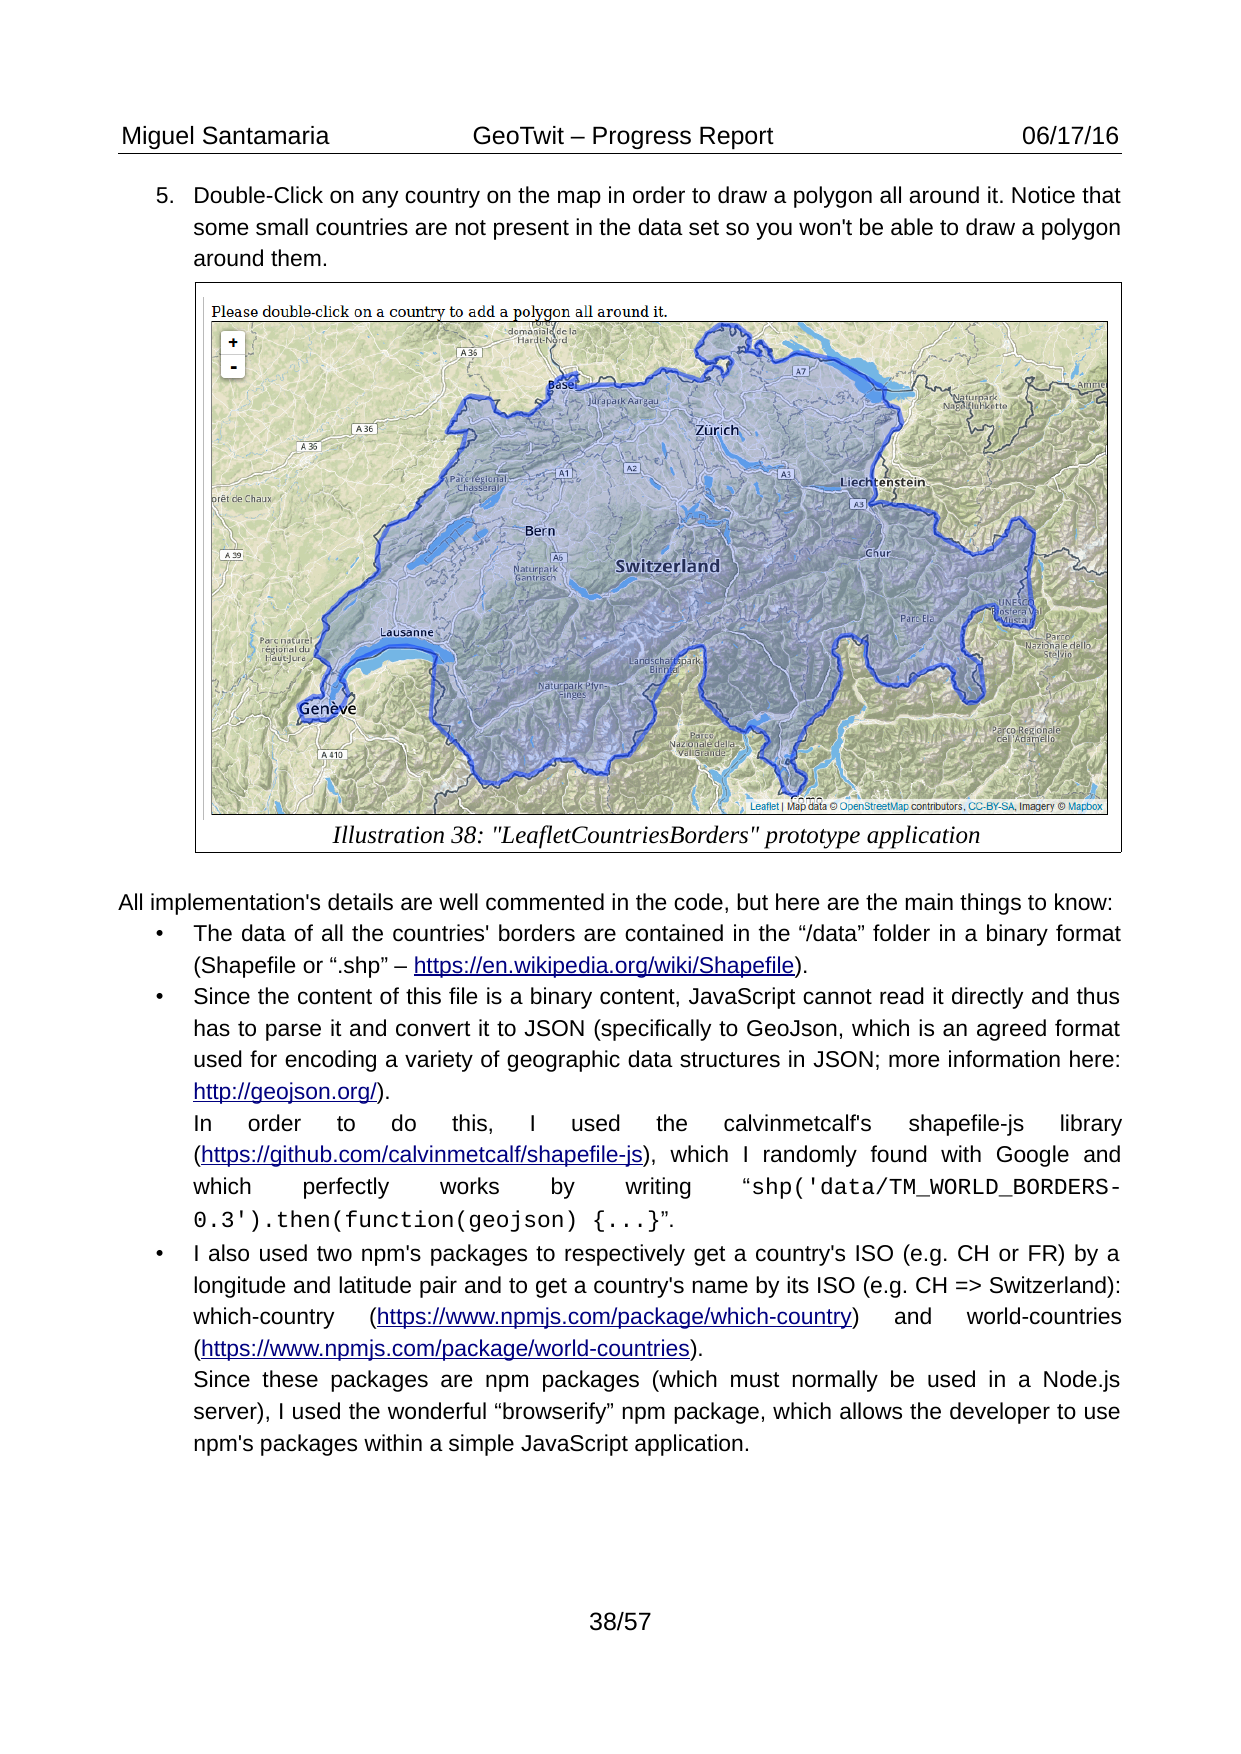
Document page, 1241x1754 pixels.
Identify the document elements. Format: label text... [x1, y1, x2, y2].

list Since the content of this file is a binary content, JavaScript cannot read it directly and thus has to parse it and convert it to JSON (specifically to GeoJson, which is an agreed format used for encoding a variety of geographic data structures in JSON; more information here: http://geojson.org/). [156, 983, 1122, 1104]
picture [203, 297, 1112, 820]
list In order to do this, I used the calvinmetcalf's shapefile-js library (https://github.com/calvinmetcalf/shapefile-js), which I randomly found with Google and which perfectly works by writing “shp('data/TM_WORLD_BORDERS-0.3').then(function(geojson) {...}”. [156, 1109, 1122, 1234]
list The data of all the countries' borders are contained in the “/data” folder in a binary format (Shapefile or “.shp” – https://en.wikipedia.org/wiki/Shapefile). [156, 920, 1122, 978]
text All implementation's details are well commented in the code, but here are the main things to know: [118, 888, 1122, 915]
list Illustration 38: "LeafletCountriesBorders" prototype application [198, 820, 1118, 849]
list I also used two npm's packages to respectively get a country's ISO (e.g. CH or FR) by a longitude and latitude pair and to get a country's name by its ISO (e.g. CH => Switzerland): which-country (https://www.npmjs.com/package/which-country) and world-countries (https://www.npmjs.com/package/world-countries). [156, 1240, 1122, 1361]
list [196, 283, 1121, 852]
list Since these packages are npm packages (which must normally be used in a Node.js server), I used the wonderful “browserify” npm package, which allows the developer to use npm's packages within a simple JavaScript application. [156, 1366, 1122, 1456]
list Double-Click on any country on the map in order to draw a polygon all around it. Notice that some small countries are not present in the data set so you won't be able to draw a polygon around them. [156, 182, 1122, 272]
